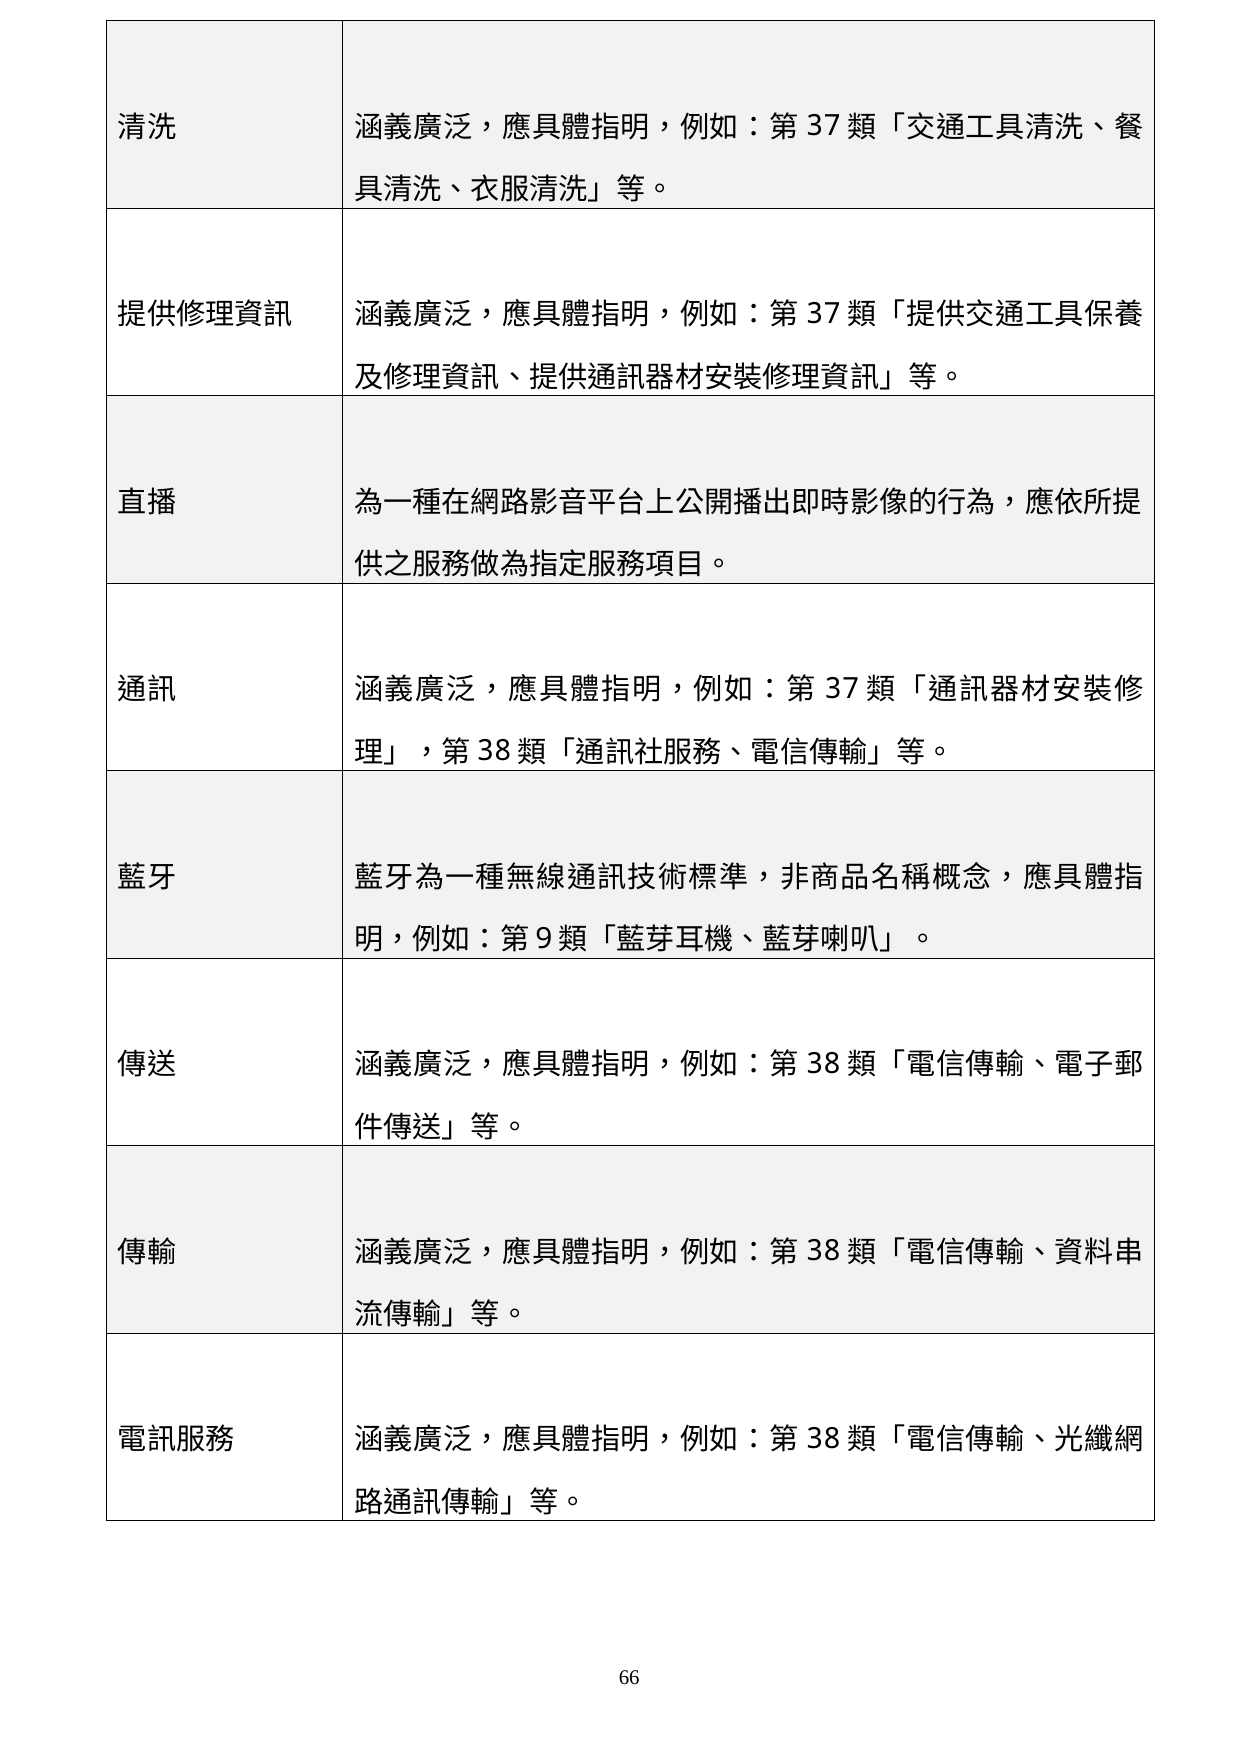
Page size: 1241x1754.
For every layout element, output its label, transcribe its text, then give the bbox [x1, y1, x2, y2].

table_cell 藍牙 [107, 771, 342, 958]
table_cell 涵義廣泛，應具體指明，例如：第37類「提供交通工具保養及修理資訊、提供通訊器材安裝修理資訊」等。 [343, 209, 1154, 395]
table_cell 涵義廣泛，應具體指明，例如：第38類「電信傳輸、光纖網路通訊傳輸」等。 [343, 1334, 1154, 1520]
table_cell 傳送 [107, 959, 342, 1145]
table_cell 藍牙為一種無線通訊技術標準，非商品名稱概念，應具體指明，例如：第9類「藍芽耳機、藍芽喇叭」。 [343, 771, 1154, 958]
table_cell 直播 [107, 396, 342, 583]
table_cell 為一種在網路影音平台上公開播出即時影像的行為，應依所提供之服務做為指定服務項目。 [343, 396, 1154, 583]
table_cell 通訊 [107, 584, 342, 770]
table_cell 涵義廣泛，應具體指明，例如：第38類「電信傳輸、資料串流傳輸」等。 [343, 1146, 1154, 1333]
table_cell 涵義廣泛，應具體指明，例如：第37類「通訊器材安裝修理」，第38類「通訊社服務、電信傳輸」等。 [343, 584, 1154, 770]
table_cell 電訊服務 [107, 1334, 342, 1520]
table_cell 清洗 [107, 21, 342, 208]
table_cell 提供修理資訊 [107, 209, 342, 395]
table_cell 涵義廣泛，應具體指明，例如：第38類「電信傳輸、電子郵件傳送」等。 [343, 959, 1154, 1145]
table_cell 傳輸 [107, 1146, 342, 1333]
table_cell 涵義廣泛，應具體指明，例如：第37類「交通工具清洗、餐具清洗、衣服清洗」等。 [343, 21, 1154, 208]
